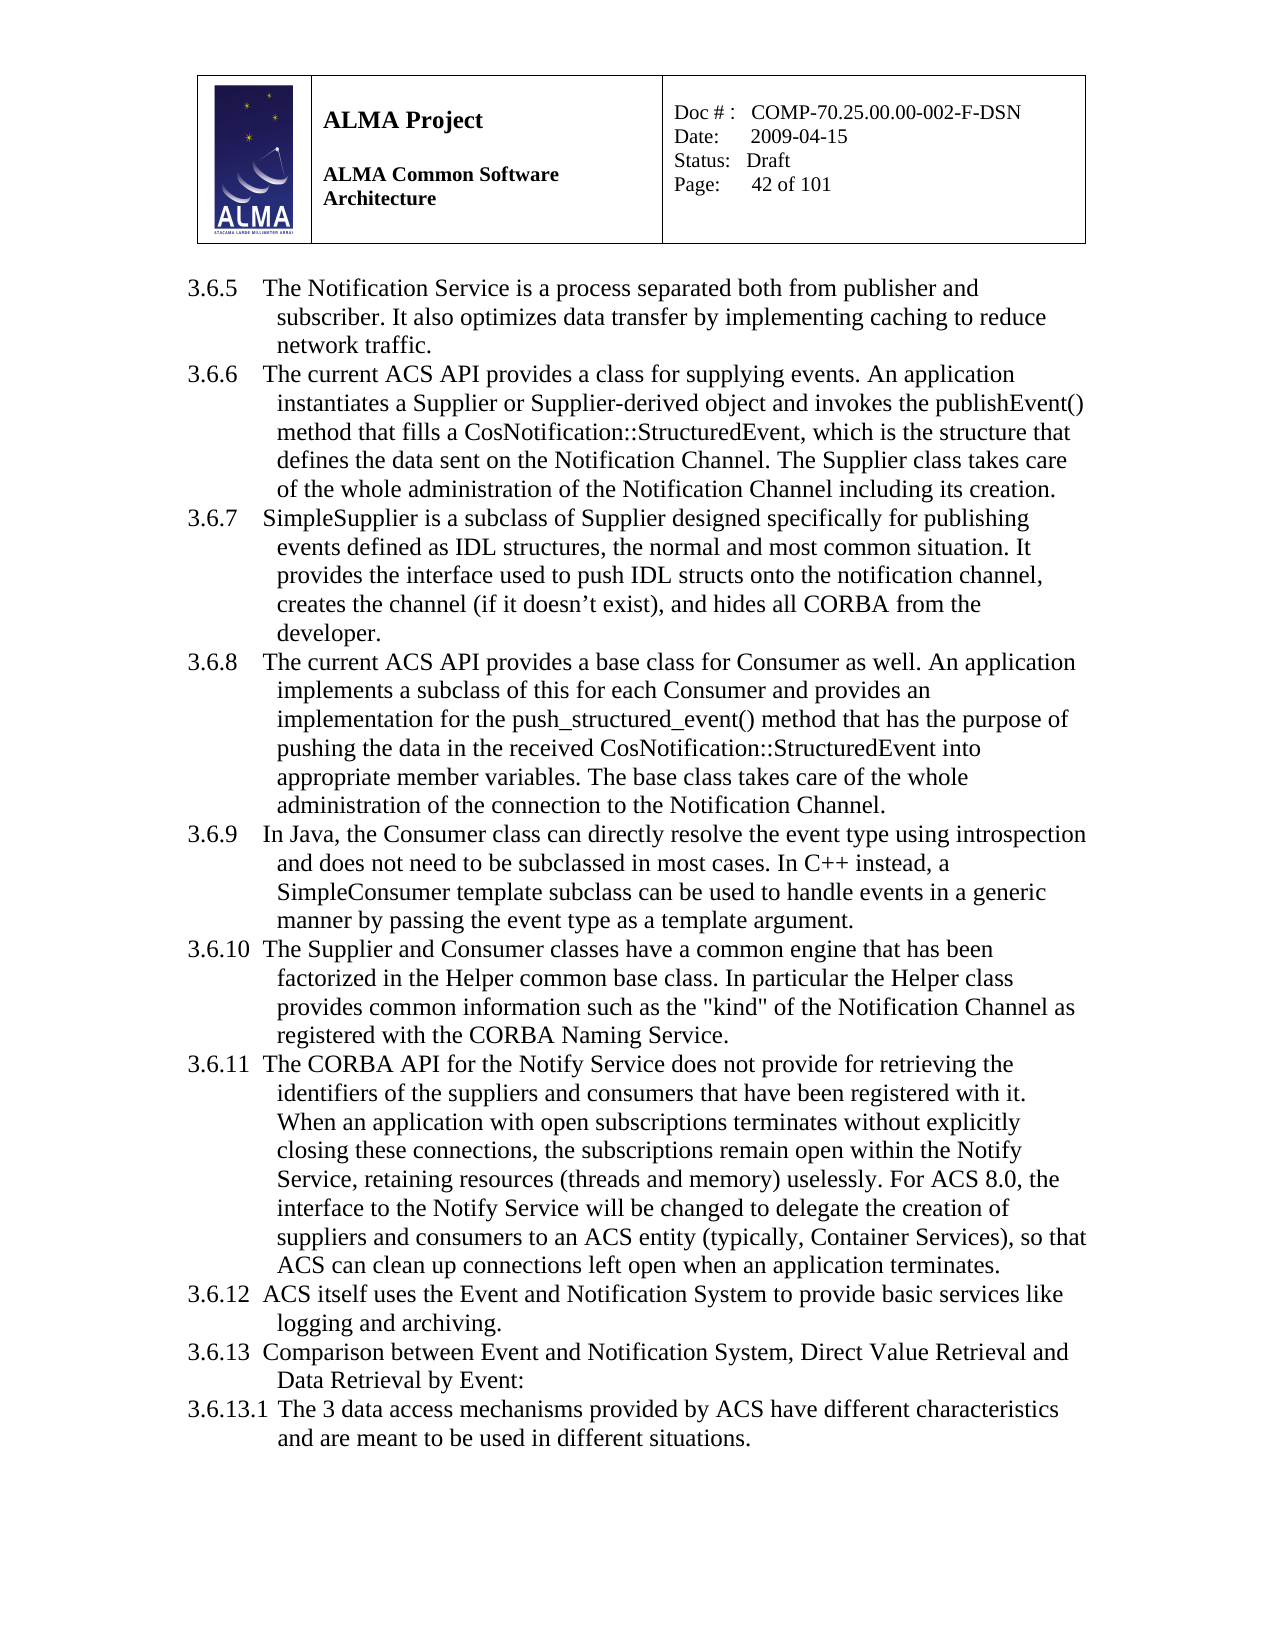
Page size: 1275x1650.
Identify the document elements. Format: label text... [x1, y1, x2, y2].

subtitle Comparison between Event and Notification System, Direct Value Retrieval and Data Retrieval by Event: [187, 1337, 1087, 1394]
subtitle In Java, the Consumer class can directly resolve the event type using introspection and does not need to be subclassed in most cases. In C++ instead, a SimpleConsumer template subclass can be used to handle events in a generic manner by passing the event type as a template argument. [187, 819, 1087, 934]
picture [214, 85, 293, 235]
subtitle SimpleSupplier is a subclass of Supplier designed specifically for publishing events defined as IDL structures, the normal and most common situation. It provides the interface used to push IDL structs onto the notification channel, creates the channel (if it doesn’t exist), and hides all CORBA from the developer. [187, 503, 1087, 647]
subtitle The 3 data access mechanisms provided by ACS have different characteristics and are meant to be used in different situations. [187, 1394, 1087, 1452]
subtitle The current ACS API provides a class for supplying events. An application instantiates a Supplier or Supplier-derived object and invokes the publishEvent() method that fills a CosNotification::StructuredEvent, which is the structure that defines the data sent on the Notification Channel. The Supplier class takes care of the whole administration of the Notification Channel including its creation. [187, 359, 1087, 503]
subtitle ACS itself uses the Event and Notification System to provide basic services like logging and archiving. [187, 1279, 1087, 1337]
subtitle The CORBA API for the Notify Service does not provide for retrieving the identifiers of the suppliers and consumers that have been registered with it. When an application with open subscriptions terminates without explicitly closing these connections, the subscriptions remain open within the Notify Service, retaining resources (threads and memory) uselessly. For ACS 8.0, the interface to the Notify Service will be changed to delegate the creation of suppliers and consumers to an ACS entity (typically, Container Services), so that ACS can clean up connections left open when an application terminates. [187, 1049, 1087, 1279]
subtitle The Notification Service is a process separated both from publisher and subscriber. It also optimizes data transfer by implementing caching to reduce network traffic. [187, 273, 1087, 359]
subtitle The Supplier and Consumer classes have a common engine that has been factorized in the Helper common base class. In particular the Helper class provides common information such as the "kind" of the Notification Channel as registered with the CORBA Naming Service. [187, 934, 1087, 1049]
subtitle The current ACS API provides a base class for Consumer as well. An application implements a subclass of this for each Consumer and provides an implementation for the push_structured_event() method that has the purpose of pushing the data in the received CosNotification::StructuredEvent into appropriate member variables. The base class takes care of the whole administration of the connection to the Notification Channel. [187, 647, 1087, 819]
